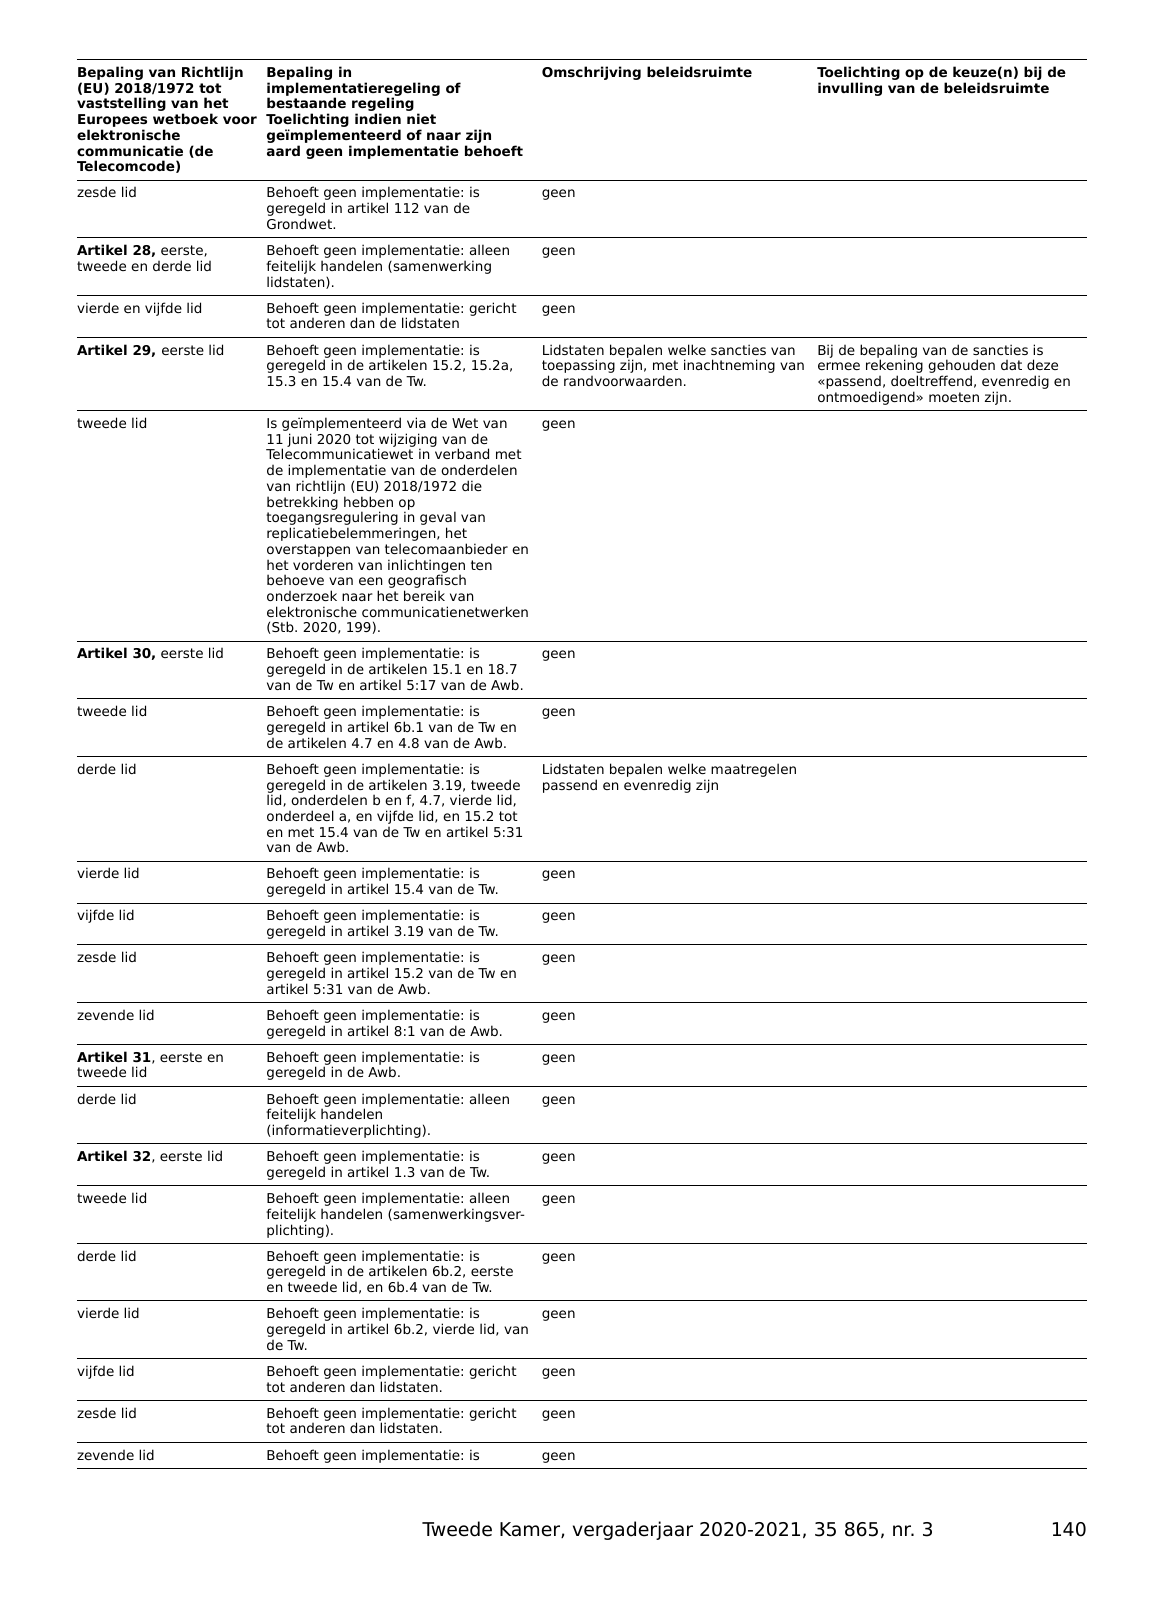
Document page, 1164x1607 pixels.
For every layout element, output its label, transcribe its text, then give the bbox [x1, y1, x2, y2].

table_cell geen [536, 862, 811, 902]
table_cell Behoeft geen implementatie: gericht tot anderen dan lidstaten. [260, 1359, 536, 1400]
table_cell Artikel 30, eerste lid [77, 642, 260, 698]
table_cell geen [536, 1359, 811, 1400]
table_cell Behoeft geen implementatie: gericht tot anderen dan de lidstaten [260, 296, 536, 337]
table_cell [811, 699, 1087, 756]
table_cell vijfde lid [77, 904, 260, 944]
table_cell zevende lid [77, 1443, 260, 1468]
table_cell Behoeft geen implementatie: alleen feitelijk handelen (samenwerking lidstaten). [260, 238, 536, 295]
table_cell [811, 1359, 1087, 1400]
table_cell vierde lid [77, 1301, 260, 1358]
table_cell [811, 238, 1087, 295]
table_cell Bij de bepaling van de sancties is ermee rekening gehouden dat deze «passend, doeltreffend, evenredig en ontmoedigend» moeten zijn. [811, 338, 1087, 410]
table_cell [811, 757, 1087, 861]
table_cell Behoeft geen implementatie: is geregeld in artikel 15.2 van de Tw en artikel 5:31 van de Awb. [260, 945, 536, 1002]
table_cell [811, 1003, 1087, 1044]
table_cell geen [536, 642, 811, 698]
table_cell Behoeft geen implementatie: alleen feitelijk handelen (informatieverplichting). [260, 1087, 536, 1143]
table_cell Behoeft geen implementatie: gericht tot anderen dan lidstaten. [260, 1401, 536, 1442]
table_cell Behoeft geen implementatie: is geregeld in de Awb. [260, 1045, 536, 1086]
table_cell tweede lid [77, 699, 260, 756]
table_cell Artikel 32, eerste lid [77, 1144, 260, 1185]
table_cell geen [536, 238, 811, 295]
table_cell [811, 1401, 1087, 1442]
table_cell Behoeft geen implementatie: is geregeld in de artikelen 3.19, tweede lid, onderdelen b en f, 4.7, vierde lid, onderdeel a, en vijfde lid, en 15.2 tot en met 15.4 van de Tw en artikel 5:31 van de Awb. [260, 757, 536, 861]
table_cell [811, 1087, 1087, 1143]
table_cell Lidstaten bepalen welke sancties van toepassing zijn, met inachtneming van de randvoorwaarden. [536, 338, 811, 410]
table_cell vierde lid [77, 862, 260, 902]
table_cell [811, 1144, 1087, 1185]
table_cell Behoeft geen implementatie: is geregeld in artikel 15.4 van de Tw. [260, 862, 536, 902]
table_cell zesde lid [77, 181, 260, 237]
table_cell vierde en vijfde lid [77, 296, 260, 337]
table_cell geen [536, 1401, 811, 1442]
table_cell [811, 1244, 1087, 1300]
table_cell zesde lid [77, 945, 260, 1002]
table_cell geen [536, 1244, 811, 1300]
table_cell [811, 296, 1087, 337]
table_cell Behoeft geen implementatie: is geregeld in de artikelen 15.2, 15.2a, 15.3 en 15.4 van de Tw. [260, 338, 536, 410]
table_cell [811, 1045, 1087, 1086]
table_cell tweede lid [77, 411, 260, 641]
table_cell [811, 181, 1087, 237]
table_cell derde lid [77, 1244, 260, 1300]
table_header Bepaling in implementatieregeling of bestaande regeling Toelichting indien niet geïmplementeerd of naar zijn aard geen implementatie behoeft [260, 60, 536, 179]
table_cell geen [536, 296, 811, 337]
table_cell geen [536, 904, 811, 944]
table_cell [811, 411, 1087, 641]
table_cell geen [536, 1301, 811, 1358]
table_cell Artikel 29, eerste lid [77, 338, 260, 410]
table_cell geen [536, 1087, 811, 1143]
table_cell Behoeft geen implementatie: is geregeld in artikel 112 van de Grondwet. [260, 181, 536, 237]
table_cell geen [536, 1443, 811, 1468]
table_cell geen [536, 1003, 811, 1044]
table_cell Artikel 28, eerste, tweede en derde lid [77, 238, 260, 295]
table_cell [811, 862, 1087, 902]
table_cell Behoeft geen implementatie: is geregeld in artikel 6b.2, vierde lid, van de Tw. [260, 1301, 536, 1358]
table_cell geen [536, 1045, 811, 1086]
table_cell Behoeft geen implementatie: is geregeld in artikel 3.19 van de Tw. [260, 904, 536, 944]
table_cell Behoeft geen implementatie: alleen feitelijk handelen (samenwerkingsver-plichting). [260, 1186, 536, 1243]
table_cell Behoeft geen implementatie: is geregeld in artikel 1.3 van de Tw. [260, 1144, 536, 1185]
table_cell vijfde lid [77, 1359, 260, 1400]
table_cell Behoeft geen implementatie: is geregeld in artikel 8:1 van de Awb. [260, 1003, 536, 1044]
table_cell Lidstaten bepalen welke maatregelen passend en evenredig zijn [536, 757, 811, 861]
table_cell [811, 1443, 1087, 1468]
table_cell derde lid [77, 757, 260, 861]
table_cell zesde lid [77, 1401, 260, 1442]
table_cell geen [536, 945, 811, 1002]
table_header Bepaling van Richtlijn (EU) 2018/1972 tot vaststelling van het Europees wetboek voor elektronische communicatie (de Telecomcode) [77, 60, 260, 179]
table_cell Behoeft geen implementatie: is geregeld in de artikelen 6b.2, eerste en tweede lid, en 6b.4 van de Tw. [260, 1244, 536, 1300]
table_cell zevende lid [77, 1003, 260, 1044]
table_header Toelichting op de keuze(n) bij de invulling van de beleidsruimte [811, 60, 1087, 179]
table_cell [811, 945, 1087, 1002]
table_cell derde lid [77, 1087, 260, 1143]
table_header Omschrijving beleidsruimte [536, 60, 811, 179]
table_cell [811, 1301, 1087, 1358]
table_cell [811, 1186, 1087, 1243]
table_cell Behoeft geen implementatie: is geregeld in de artikelen 15.1 en 18.7 van de Tw en artikel 5:17 van de Awb. [260, 642, 536, 698]
table_cell geen [536, 1186, 811, 1243]
table_cell Artikel 31, eerste en tweede lid [77, 1045, 260, 1086]
table_cell tweede lid [77, 1186, 260, 1243]
table_cell Behoeft geen implementatie: is [260, 1443, 536, 1468]
table_cell geen [536, 411, 811, 641]
table_cell [811, 904, 1087, 944]
table_cell geen [536, 699, 811, 756]
table_cell Is geïmplementeerd via de Wet van 11 juni 2020 tot wijziging van de Telecommunicatiewet in verband met de implementatie van de onderdelen van richtlijn (EU) 2018/1972 die betrekking hebben op toegangsregulering in geval van replicatiebelemmeringen, het overstappen van telecomaanbieder en het vorderen van inlichtingen ten behoeve van een geografisch onderzoek naar het bereik van elektronische communicatienetwerken (Stb. 2020, 199). [260, 411, 536, 641]
table_cell [811, 642, 1087, 698]
table_cell geen [536, 181, 811, 237]
table_cell geen [536, 1144, 811, 1185]
table_cell Behoeft geen implementatie: is geregeld in artikel 6b.1 van de Tw en de artikelen 4.7 en 4.8 van de Awb. [260, 699, 536, 756]
